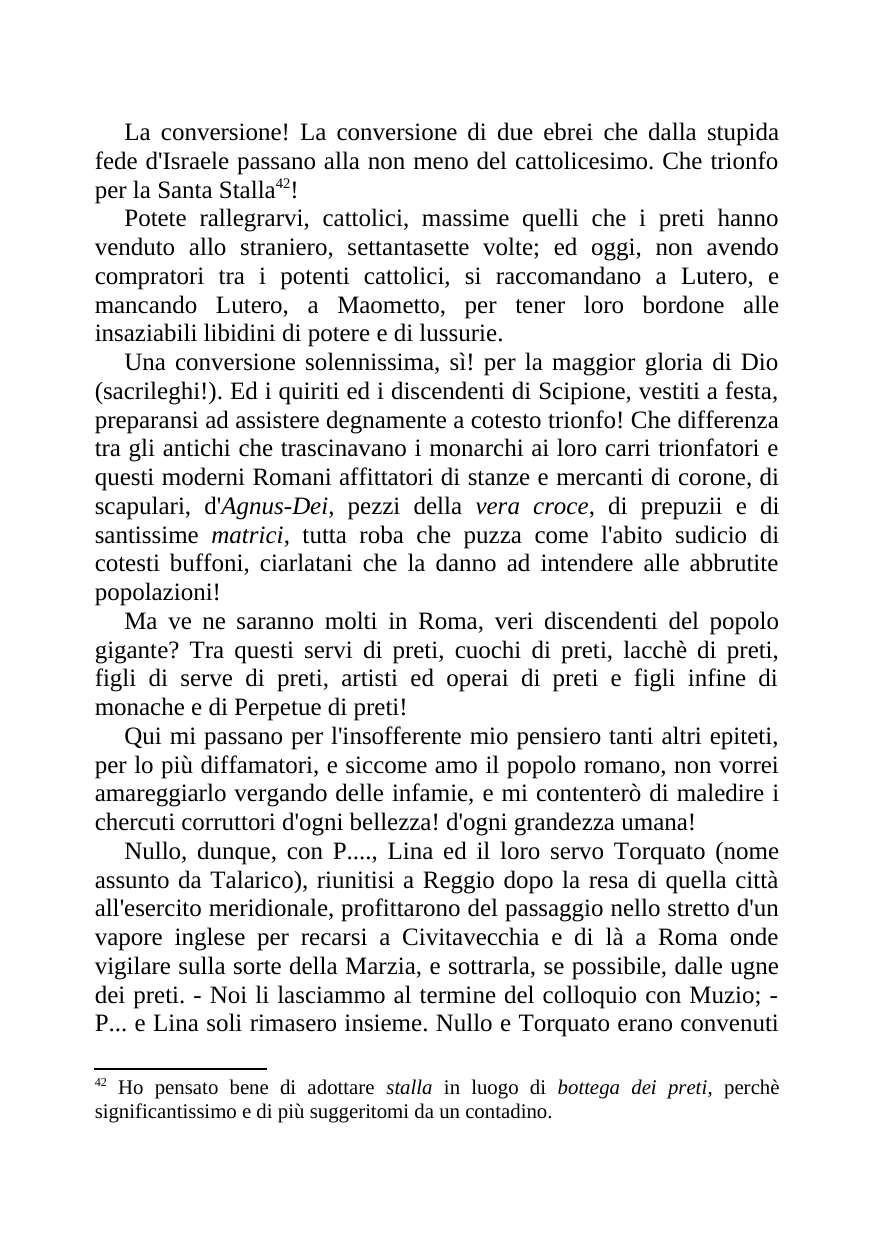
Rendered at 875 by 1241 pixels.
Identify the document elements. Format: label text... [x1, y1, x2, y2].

text Una conversione solennissima, sì! per la maggior gloria di Dio (sacrileghi!). Ed i quiriti ed i discendenti di Scipione, vestiti a festa, preparansi ad assistere degnamente a cotesto trionfo! Che differenza tra gli antichi che trascinavano i monarchi ai loro carri trionfatori e questi moderni Romani affittatori di stanze e mercanti di corone, di scapulari, d'Agnus-Dei, pezzi della vera croce, di prepuzii e di santissime matrici, tutta roba che puzza come l'abito sudicio di cotesti buffoni, ciarlatani che la danno ad intendere alle abbrutite popolazioni! [94, 347, 779, 606]
text Qui mi passano per l'insofferente mio pensiero tanti altri epiteti, per lo più diffamatori, e siccome amo il popolo romano, non vorrei amareggiarlo vergando delle infamie, e mi contenterò di maledire i chercuti corruttori d'ogni bellezza! d'ogni grandezza umana! [94, 721, 779, 836]
text Ho pensato bene di adottare stalla in luogo di bottega dei preti, perchè significantissimo e di più suggeritomi da un contadino. [94, 1075, 779, 1123]
text Potete rallegrarvi, cattolici, massime quelli che i preti hanno venduto allo straniero, settantasette volte; ed oggi, non avendo compratori tra i potenti cattolici, si raccomandano a Lutero, e mancando Lutero, a Maometto, per tener loro bordone alle insaziabili libidini di potere e di lussurie. [94, 203, 779, 347]
text Nullo, dunque, con P...., Lina ed il loro servo Torquato (nome assunto da Talarico), riunitisi a Reggio dopo la resa di quella città all'esercito meridionale, profittarono del passaggio nello stretto d'un vapore inglese per recarsi a Civitavecchia e di là a Roma onde vigilare sulla sorte della Marzia, e sottrarla, se possibile, dalle ugne dei preti. - Noi li lasciammo al termine del colloquio con Muzio; - P... e Lina soli rimasero insieme. Nullo e Torquato erano convenuti [94, 836, 779, 1037]
text Ma ve ne saranno molti in Roma, veri discendenti del popolo gigante? Tra questi servi di preti, cuochi di preti, lacchè di preti, figli di serve di preti, artisti ed operai di preti e figli infine di monache e di Perpetue di preti! [94, 606, 779, 721]
text La conversione! La conversione di due ebrei che dalla stupida fede d'Israele passano alla non meno del cattolicesimo. Che trionfo per la Santa Stalla! [94, 117, 779, 203]
